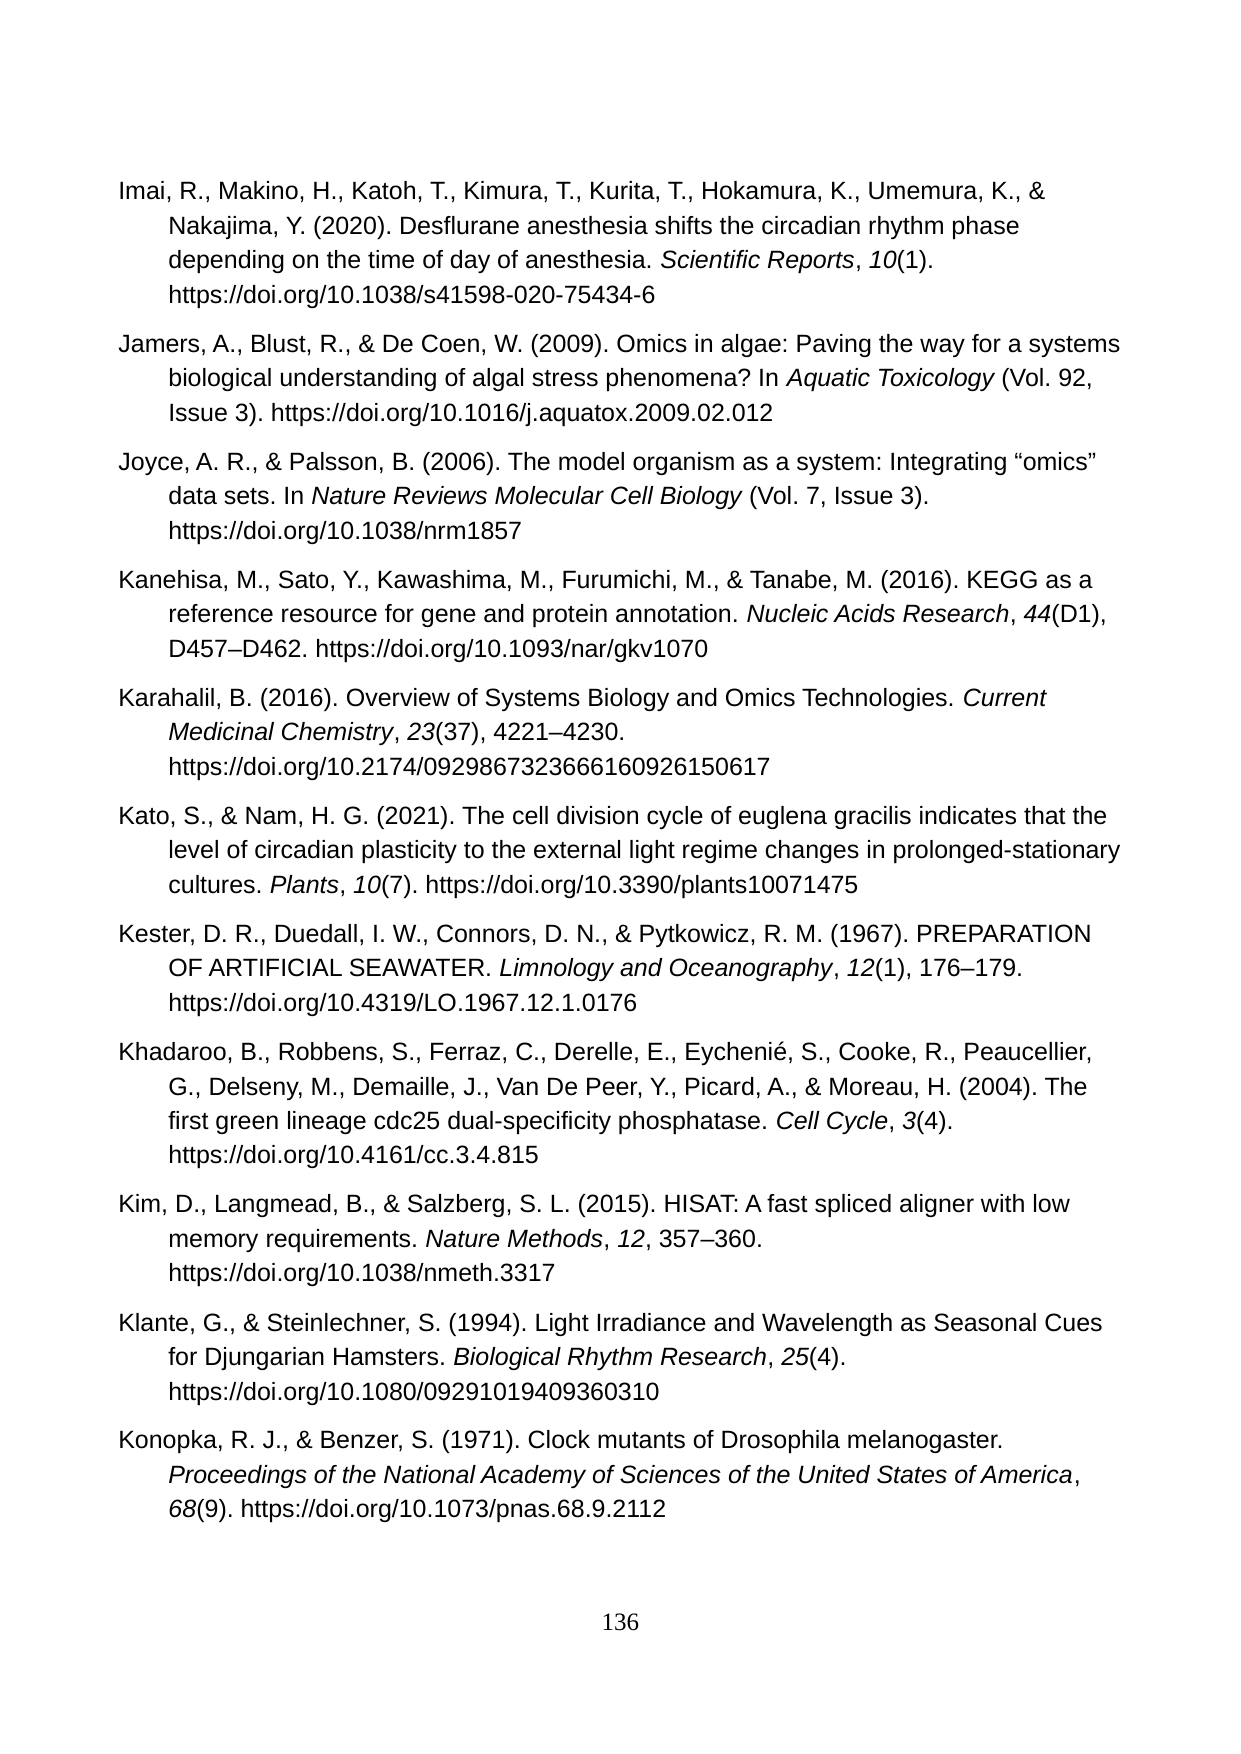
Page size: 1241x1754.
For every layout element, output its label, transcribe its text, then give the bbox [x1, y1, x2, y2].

text Karahalil, B. (2016). Overview of Systems Biology and Omics Technologies. Current Medicinal Chemistry, 23(37), 4221–4230. https://doi.org/10.2174/0929867323666160926150617 [118, 683, 1122, 781]
text Kato, S., & Nam, H. G. (2021). The cell division cycle of euglena gracilis indicates that the level of circadian plasticity to the external light regime changes in prolonged‐stationary cultures. Plants, 10(7). https://doi.org/10.3390/plants10071475 [118, 801, 1122, 899]
text Klante, G., & Steinlechner, S. (1994). Light Irradiance and Wavelength as Seasonal Cues for Djungarian Hamsters. Biological Rhythm Research, 25(4). https://doi.org/10.1080/09291019409360310 [118, 1307, 1122, 1405]
text Imai, R., Makino, H., Katoh, T., Kimura, T., Kurita, T., Hokamura, K., Umemura, K., & Nakajima, Y. (2020). Desflurane anesthesia shifts the circadian rhythm phase depending on the time of day of anesthesia. Scientific Reports, 10(1). https://doi.org/10.1038/s41598-020-75434-6 [118, 176, 1122, 308]
text Konopka, R. J., & Benzer, S. (1971). Clock mutants of Drosophila melanogaster. Proceedings of the National Academy of Sciences of the United States of America, 68(9). https://doi.org/10.1073/pnas.68.9.2112 [118, 1426, 1122, 1523]
text Kanehisa, M., Sato, Y., Kawashima, M., Furumichi, M., & Tanabe, M. (2016). KEGG as a reference resource for gene and protein annotation. Nucleic Acids Research, 44(D1), D457–D462. https://doi.org/10.1093/nar/gkv1070 [118, 565, 1122, 663]
text Khadaroo, B., Robbens, S., Ferraz, C., Derelle, E., Eychenié, S., Cooke, R., Peaucellier, G., Delseny, M., Demaille, J., Van De Peer, Y., Picard, A., & Moreau, H. (2004). The first green lineage cdc25 dual-specificity phosphatase. Cell Cycle, 3(4). https://doi.org/10.4161/cc.3.4.815 [118, 1037, 1122, 1169]
text Joyce, A. R., & Palsson, B. (2006). The model organism as a system: Integrating “omics” data sets. In Nature Reviews Molecular Cell Biology (Vol. 7, Issue 3). https://doi.org/10.1038/nrm1857 [118, 447, 1122, 544]
text Kester, D. R., Duedall, I. W., Connors, D. N., & Pytkowicz, R. M. (1967). PREPARATION OF ARTIFICIAL SEAWATER. Limnology and Oceanography, 12(1), 176–179. https://doi.org/10.4319/LO.1967.12.1.0176 [118, 919, 1122, 1017]
text Kim, D., Langmead, B., & Salzberg, S. L. (2015). HISAT: A fast spliced aligner with low memory requirements. Nature Methods, 12, 357–360. https://doi.org/10.1038/nmeth.3317 [118, 1189, 1122, 1287]
text Jamers, A., Blust, R., & De Coen, W. (2009). Omics in algae: Paving the way for a systems biological understanding of algal stress phenomena? In Aquatic Toxicology (Vol. 92, Issue 3). https://doi.org/10.1016/j.aquatox.2009.02.012 [118, 329, 1122, 427]
